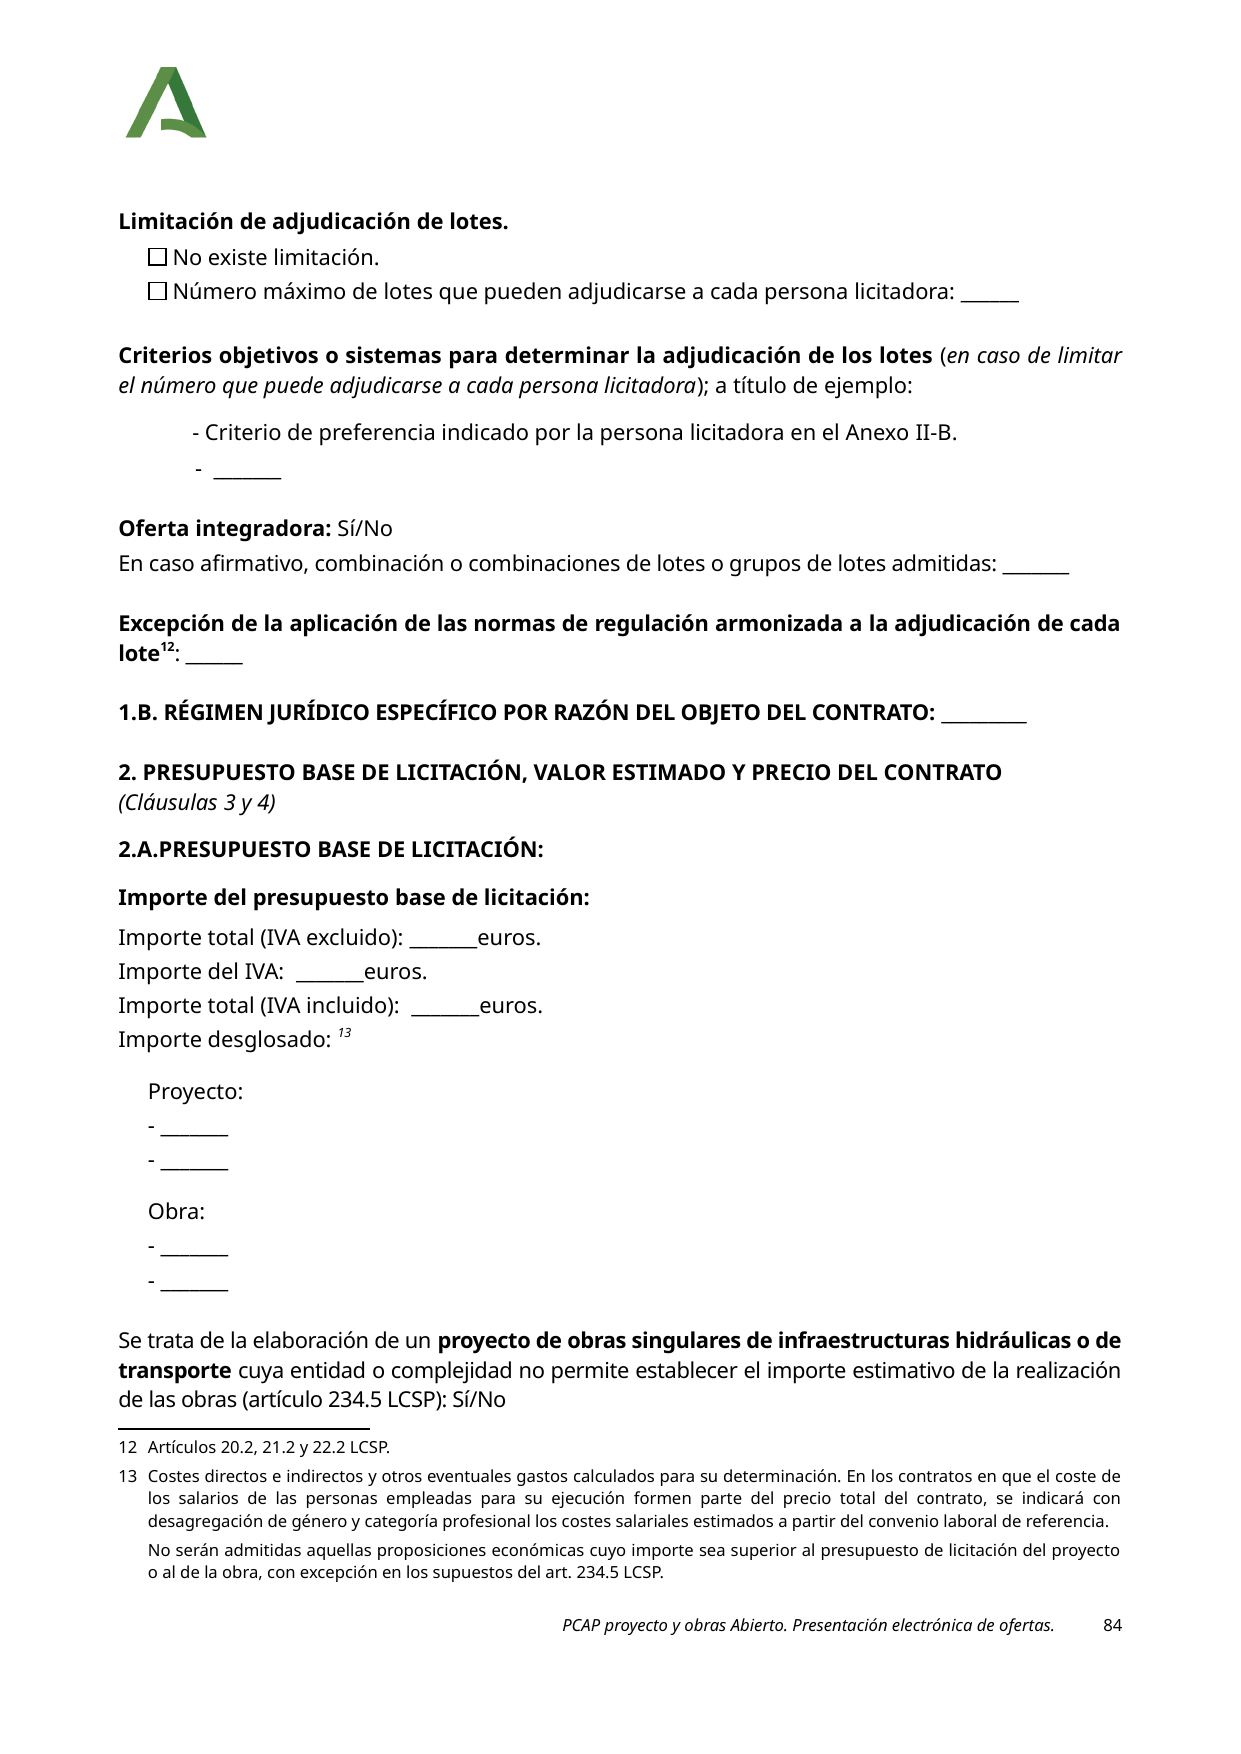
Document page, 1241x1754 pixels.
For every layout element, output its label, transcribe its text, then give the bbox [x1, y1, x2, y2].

text - _______ [148, 1265, 1122, 1294]
text - _______ [118, 453, 1122, 483]
text Costes directos e indirectos y otros eventuales gastos calculados para su determinación. En los contratos en que el coste de los salarios de las personas empleadas para su ejecución formen parte del precio total del contrato, se indicará con desagregación de género y categoría profesional los costes salariales estimados a partir del convenio laboral de referencia. [118, 1464, 1122, 1532]
text Importe desglosado: [118, 1024, 1122, 1054]
text En caso afirmativo, combinación o combinaciones de lotes o grupos de lotes admitidas: _______ [118, 548, 1122, 578]
text Oferta integradora: Sí/No [118, 513, 1122, 542]
text - _______ [148, 1110, 1122, 1140]
text Importe total (IVA incluido): _______euros. [118, 990, 1122, 1020]
picture [121, 62, 210, 142]
text No existe limitación. [148, 242, 1122, 272]
text Importe del presupuesto base de licitación: [118, 882, 1122, 911]
text Se trata de la elaboración de un proyecto de obras singulares de infraestructuras hidráulicas o de transporte cuya entidad o complejidad no permite establecer el importe estimativo de la realización de las obras (artículo 234.5 LCSP): Sí/No [118, 1325, 1122, 1414]
text - Criterio de preferencia indicado por la persona licitadora en el Anexo II-B. [118, 417, 1122, 447]
text Criterios objetivos o sistemas para determinar la adjudicación de los lotes (en caso de limitar el número que puede adjudicarse a cada persona licitadora); a título de ejemplo: [118, 340, 1122, 399]
text Excepción de la aplicación de las normas de regulación armonizada a la adjudicación de cada lote: ______ [118, 608, 1122, 667]
text No serán admitidas aquellas proposiciones económicas cuyo importe sea superior al presupuesto de licitación del proyecto o al de la obra, con excepción en los supuestos del art. 234.5 LCSP. [118, 1538, 1122, 1584]
text Importe del IVA: _______euros. [118, 956, 1122, 986]
text - _______ [148, 1144, 1122, 1174]
text Proyecto: [148, 1076, 1122, 1106]
text Artículos 20.2, 21.2 y 22.2 LCSP. [118, 1436, 1122, 1458]
text Limitación de adjudicación de lotes. [118, 206, 1122, 236]
text (Cláusulas 3 y 4) [118, 787, 1122, 816]
text 2.A.PRESUPUESTO BASE DE LICITACIÓN: [118, 834, 1122, 864]
text 2. PRESUPUESTO BASE DE LICITACIÓN, VALOR ESTIMADO Y PRECIO DEL CONTRATO [118, 757, 1122, 787]
text Importe total (IVA excluido): _______euros. [118, 922, 1122, 952]
text 1.B. RÉGIMEN JURÍDICO ESPECÍFICO POR RAZÓN DEL OBJETO DEL CONTRATO: _________ [118, 697, 1122, 727]
text Obra: [148, 1196, 1122, 1226]
text - _______ [148, 1231, 1122, 1260]
text Número máximo de lotes que pueden adjudicarse a cada persona licitadora: ______ [148, 276, 1122, 306]
